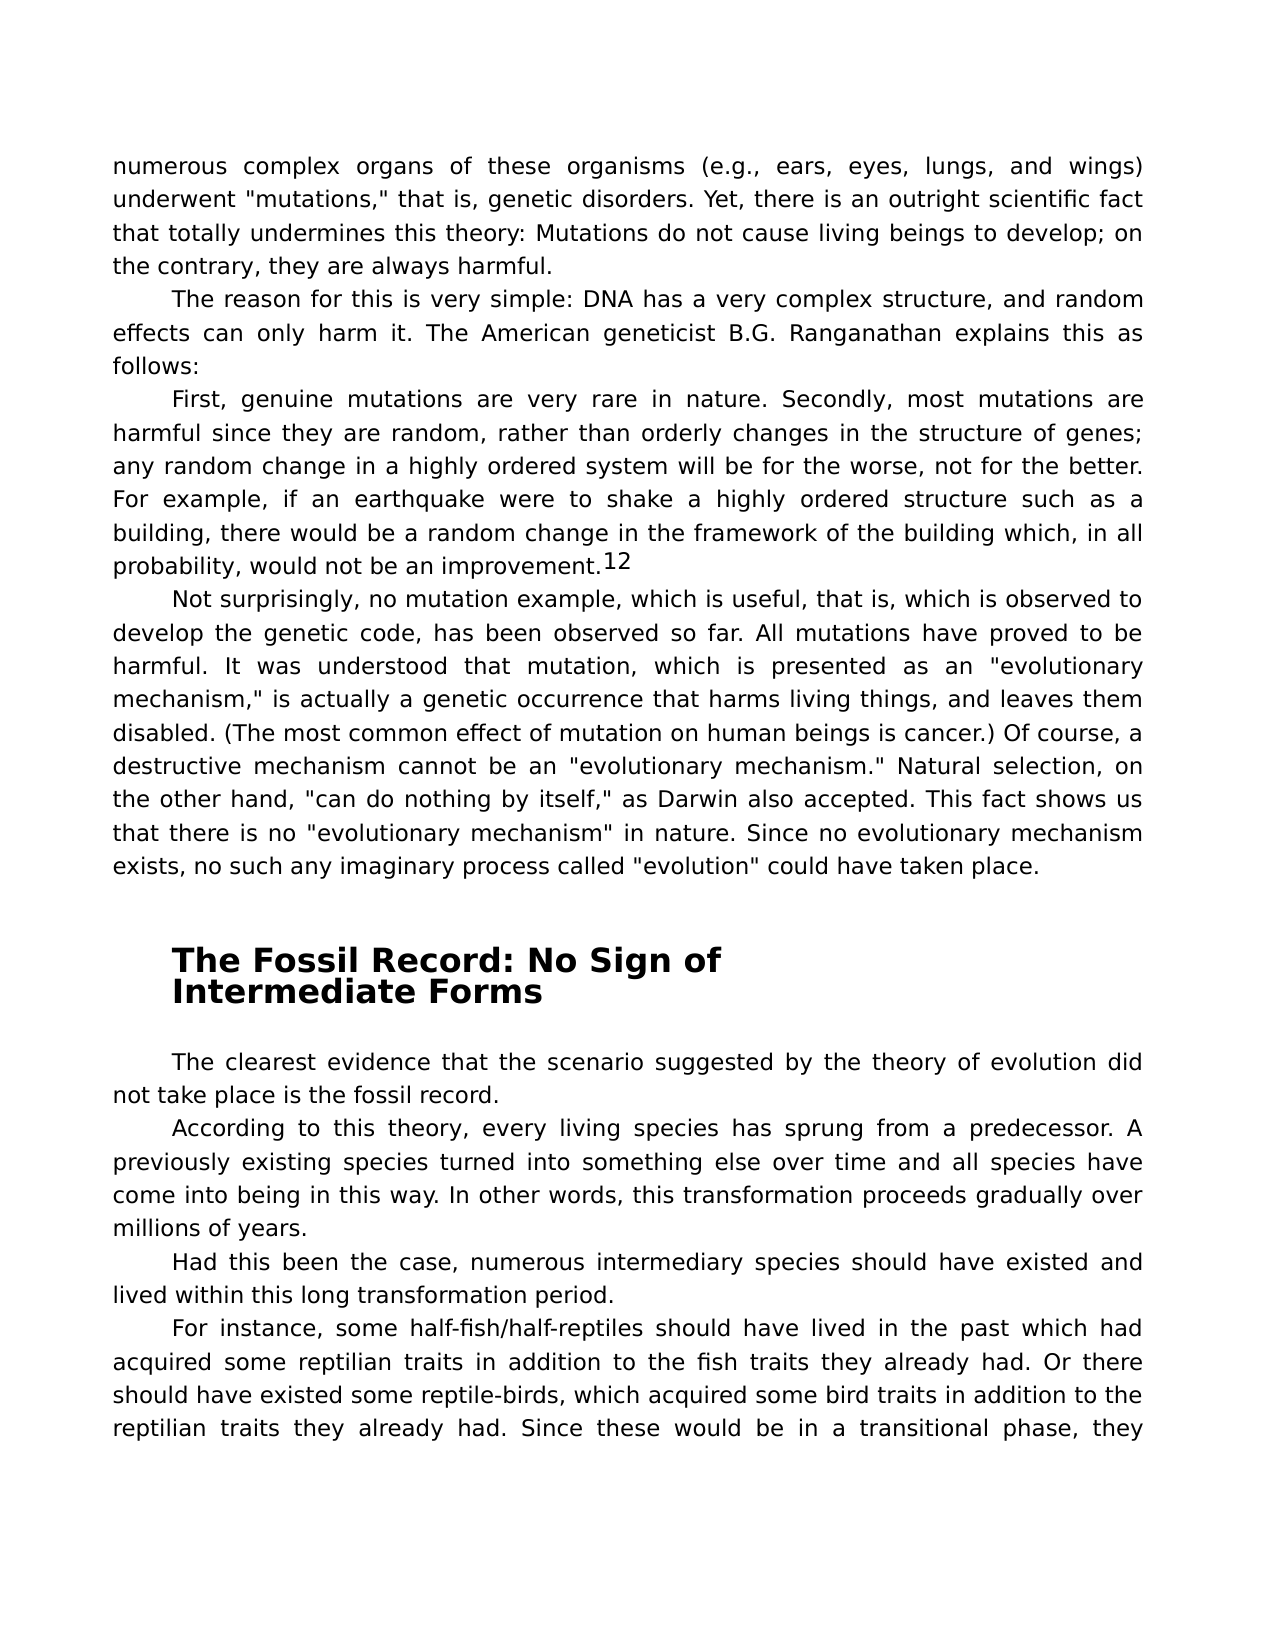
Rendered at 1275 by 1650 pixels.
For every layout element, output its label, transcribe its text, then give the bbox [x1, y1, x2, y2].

text numerous complex organs of these organisms (e.g., ears, eyes, lungs, and wings) underwent "mutations," that is, genetic disorders. Yet, there is an outright scientific fact that totally undermines this theory: Mutations do not cause living beings to develop; on the contrary, they are always harmful. [112, 148, 1145, 281]
text First, genuine mutations are very rare in nature. Secondly, most mutations are harmful since they are random, rather than orderly changes in the structure of genes; any random change in a highly ordered system will be for the worse, not for the better. For example, if an earthquake were to shake a highly ordered structure such as a building, there would be a random change in the framework of the building which, in all probability, would not be an improvement.12 [112, 381, 1145, 581]
text Not surprisingly, no mutation example, which is useful, that is, which is observed to develop the genetic code, has been observed so far. All mutations have proved to be harmful. It was understood that mutation, which is presented as an "evolutionary mechanism," is actually a genetic occurrence that harms living things, and leaves them disabled. (The most common effect of mutation on human beings is cancer.) Of course, a destructive mechanism cannot be an "evolutionary mechanism." Natural selection, on the other hand, "can do nothing by itself," as Darwin also accepted. This fact shows us that there is no "evolutionary mechanism" in nature. Since no evolutionary mechanism exists, no such any imaginary process called "evolution" could have taken place. [112, 581, 1145, 881]
text The Fossil Record: No Sign of [112, 948, 1145, 979]
text Had this been the case, numerous intermediary species should have existed and lived within this long transformation period. [112, 1243, 1145, 1310]
text The reason for this is very simple: DNA has a very complex structure, and random effects can only harm it. The American geneticist B.G. Ranganathan explains this as follows: [112, 281, 1145, 381]
text Intermediate Forms [112, 979, 1145, 1010]
text According to this theory, every living species has sprung from a predecessor. A previously existing species turned into something else over time and all species have come into being in this way. In other words, this transformation proceeds gradually over millions of years. [112, 1110, 1145, 1243]
text For instance, some half-fish/half-reptiles should have lived in the past which had acquired some reptilian traits in addition to the fish traits they already had. Or there should have existed some reptile-birds, which acquired some bird traits in addition to the reptilian traits they already had. Since these would be in a transitional phase, they [112, 1310, 1145, 1443]
text The clearest evidence that the scenario suggested by the theory of evolution did not take place is the fossil record. [112, 1043, 1145, 1110]
